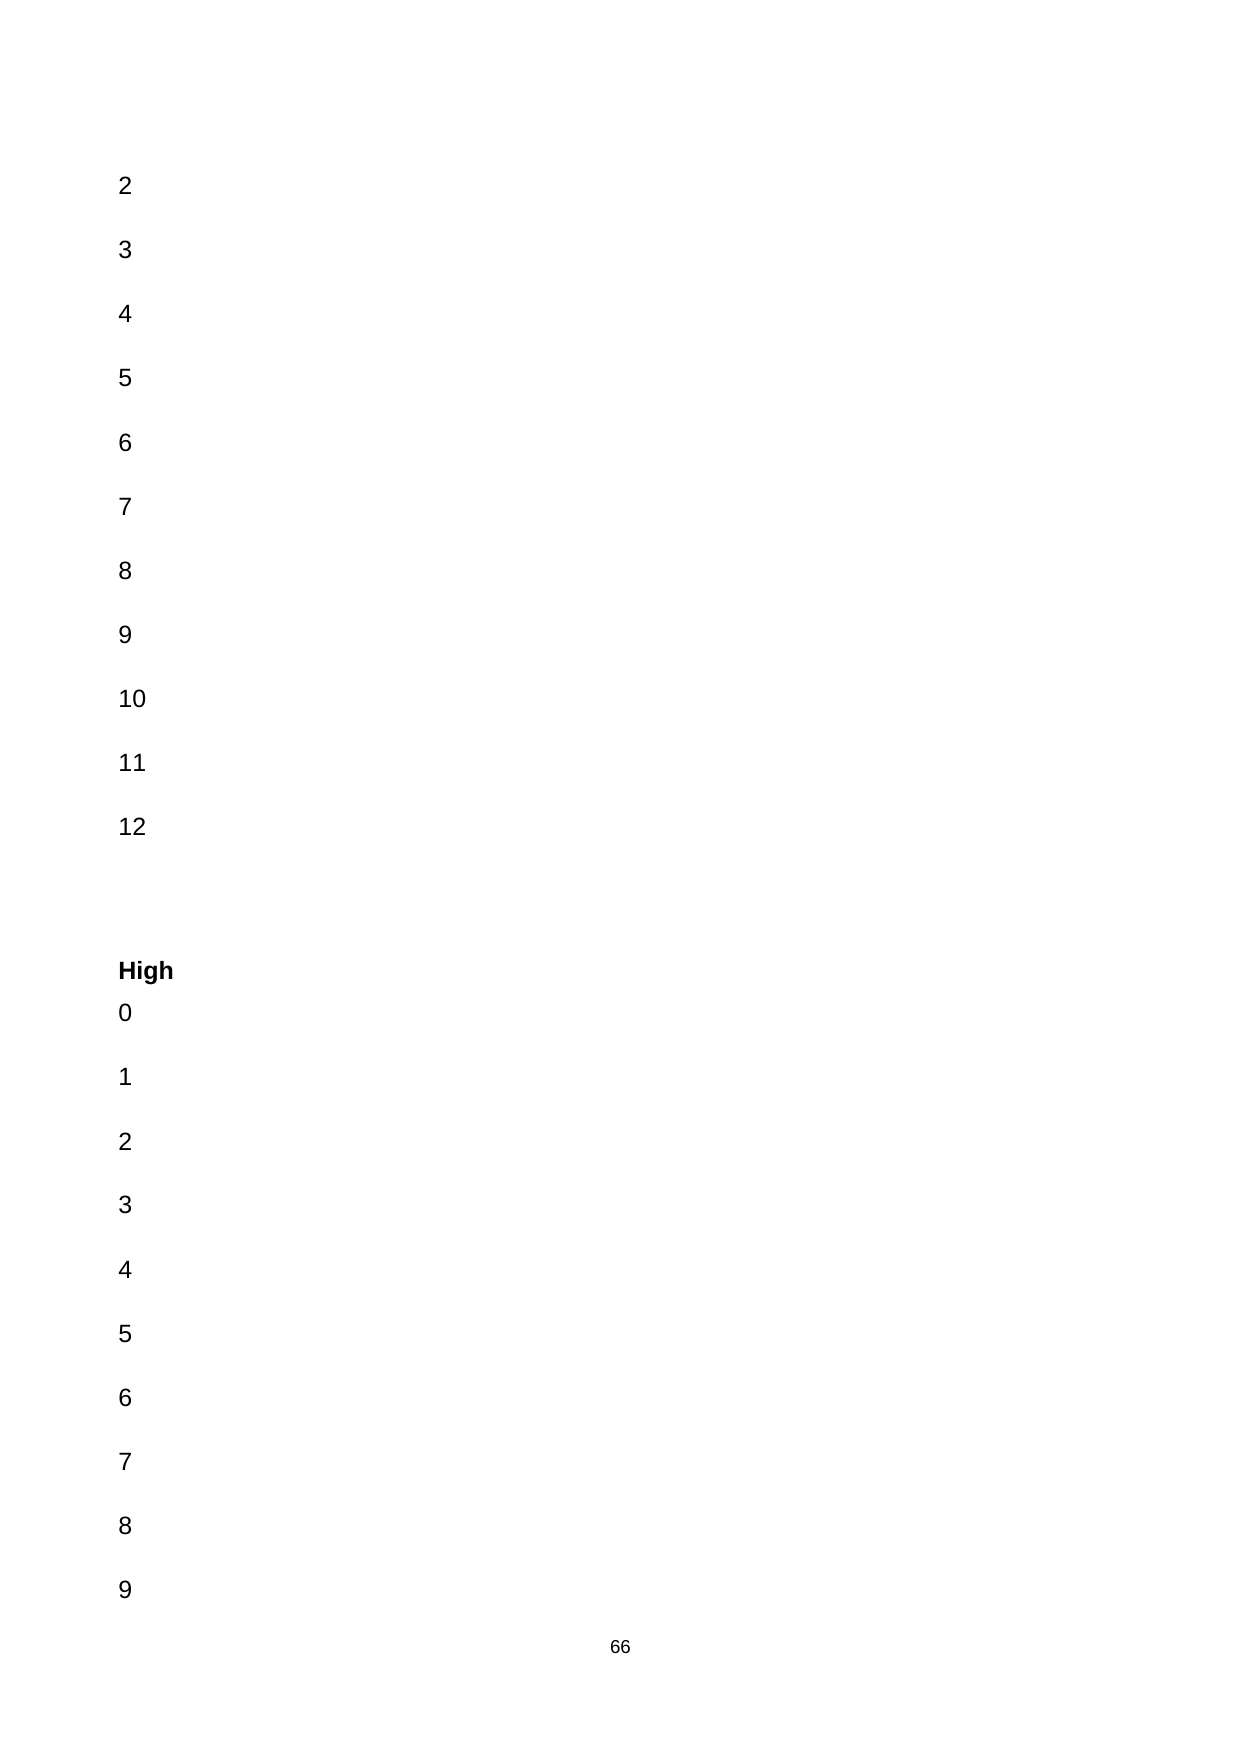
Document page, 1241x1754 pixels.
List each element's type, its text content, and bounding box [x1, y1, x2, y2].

text 11 [118, 748, 1122, 777]
text 8 [118, 1511, 1122, 1539]
text 5 [118, 363, 1122, 392]
text 10 [118, 684, 1122, 712]
text 3 [118, 1191, 1122, 1219]
subtitle High [118, 952, 1122, 986]
text 0 [118, 998, 1122, 1027]
text 12 [118, 812, 1122, 841]
text 9 [118, 1575, 1122, 1604]
text 2 [118, 171, 1122, 200]
text 5 [118, 1319, 1122, 1347]
text 6 [118, 427, 1122, 456]
text 4 [118, 1254, 1122, 1283]
text 1 [118, 1062, 1122, 1091]
text 9 [118, 620, 1122, 648]
text 4 [118, 299, 1122, 328]
text 7 [118, 1447, 1122, 1476]
text 3 [118, 235, 1122, 264]
text 7 [118, 492, 1122, 520]
text 8 [118, 556, 1122, 584]
text 2 [118, 1126, 1122, 1155]
text 6 [118, 1383, 1122, 1411]
